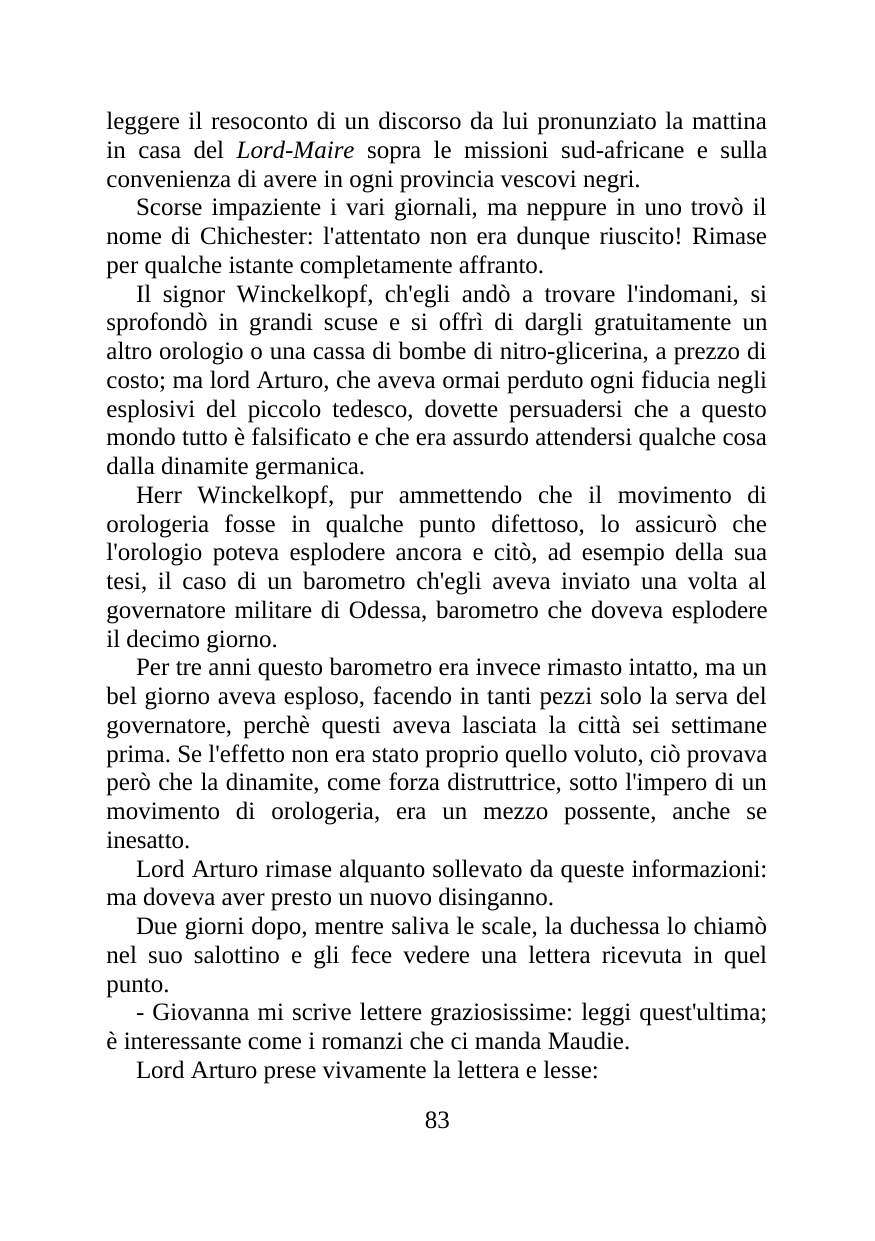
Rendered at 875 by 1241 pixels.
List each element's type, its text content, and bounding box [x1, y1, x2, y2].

text Scorse impaziente i vari giornali, ma neppure in uno trovò il nome di Chichester: l'attentato non era dunque riuscito! Rimase per qualche istante completamente affranto. [106, 192, 768, 279]
text leggere il resoconto di un discorso da lui pronunziato la mattina in casa del Lord-Maire sopra le missioni sud-africane e sulla convenienza di avere in ogni provincia vescovi negri. [106, 106, 768, 192]
text Due giorni dopo, mentre saliva le scale, la duchessa lo chiamò nel suo salottino e gli fece vedere una lettera ricevuta in quel punto. [106, 911, 768, 997]
text Il signor Winckelkopf, ch'egli andò a trovare l'indomani, si sprofondò in grandi scuse e si offrì di dargli gratuitamente un altro orologio o una cassa di bombe di nitro-glicerina, a prezzo di costo; ma lord Arturo, che aveva ormai perduto ogni fiducia negli esplosivi del piccolo tedesco, dovette persuadersi che a questo mondo tutto è falsificato e che era assurdo attendersi qualche cosa dalla dinamite germanica. [106, 279, 768, 480]
text Herr Winckelkopf, pur ammettendo che il movimento di orologeria fosse in qualche punto difettoso, lo assicurò che l'orologio poteva esplodere ancora e citò, ad esempio della sua tesi, il caso di un barometro ch'egli aveva inviato una volta al governatore militare di Odessa, barometro che doveva esplodere il decimo giorno. [106, 480, 768, 652]
text Lord Arturo prese vivamente la lettera e lesse: [106, 1055, 768, 1084]
text Per tre anni questo barometro era invece rimasto intatto, ma un bel giorno aveva esploso, facendo in tanti pezzi solo la serva del governatore, perchè questi aveva lasciata la città sei settimane prima. Se l'effetto non era stato proprio quello voluto, ciò provava però che la dinamite, come forza distruttrice, sotto l'impero di un movimento di orologeria, era un mezzo possente, anche se inesatto. [106, 652, 768, 854]
text Lord Arturo rimase alquanto sollevato da queste informazioni: ma doveva aver presto un nuovo disinganno. [106, 854, 768, 911]
text - Giovanna mi scrive lettere graziosissime: leggi quest'ultima; è interessante come i romanzi che ci manda Maudie. [106, 997, 768, 1055]
